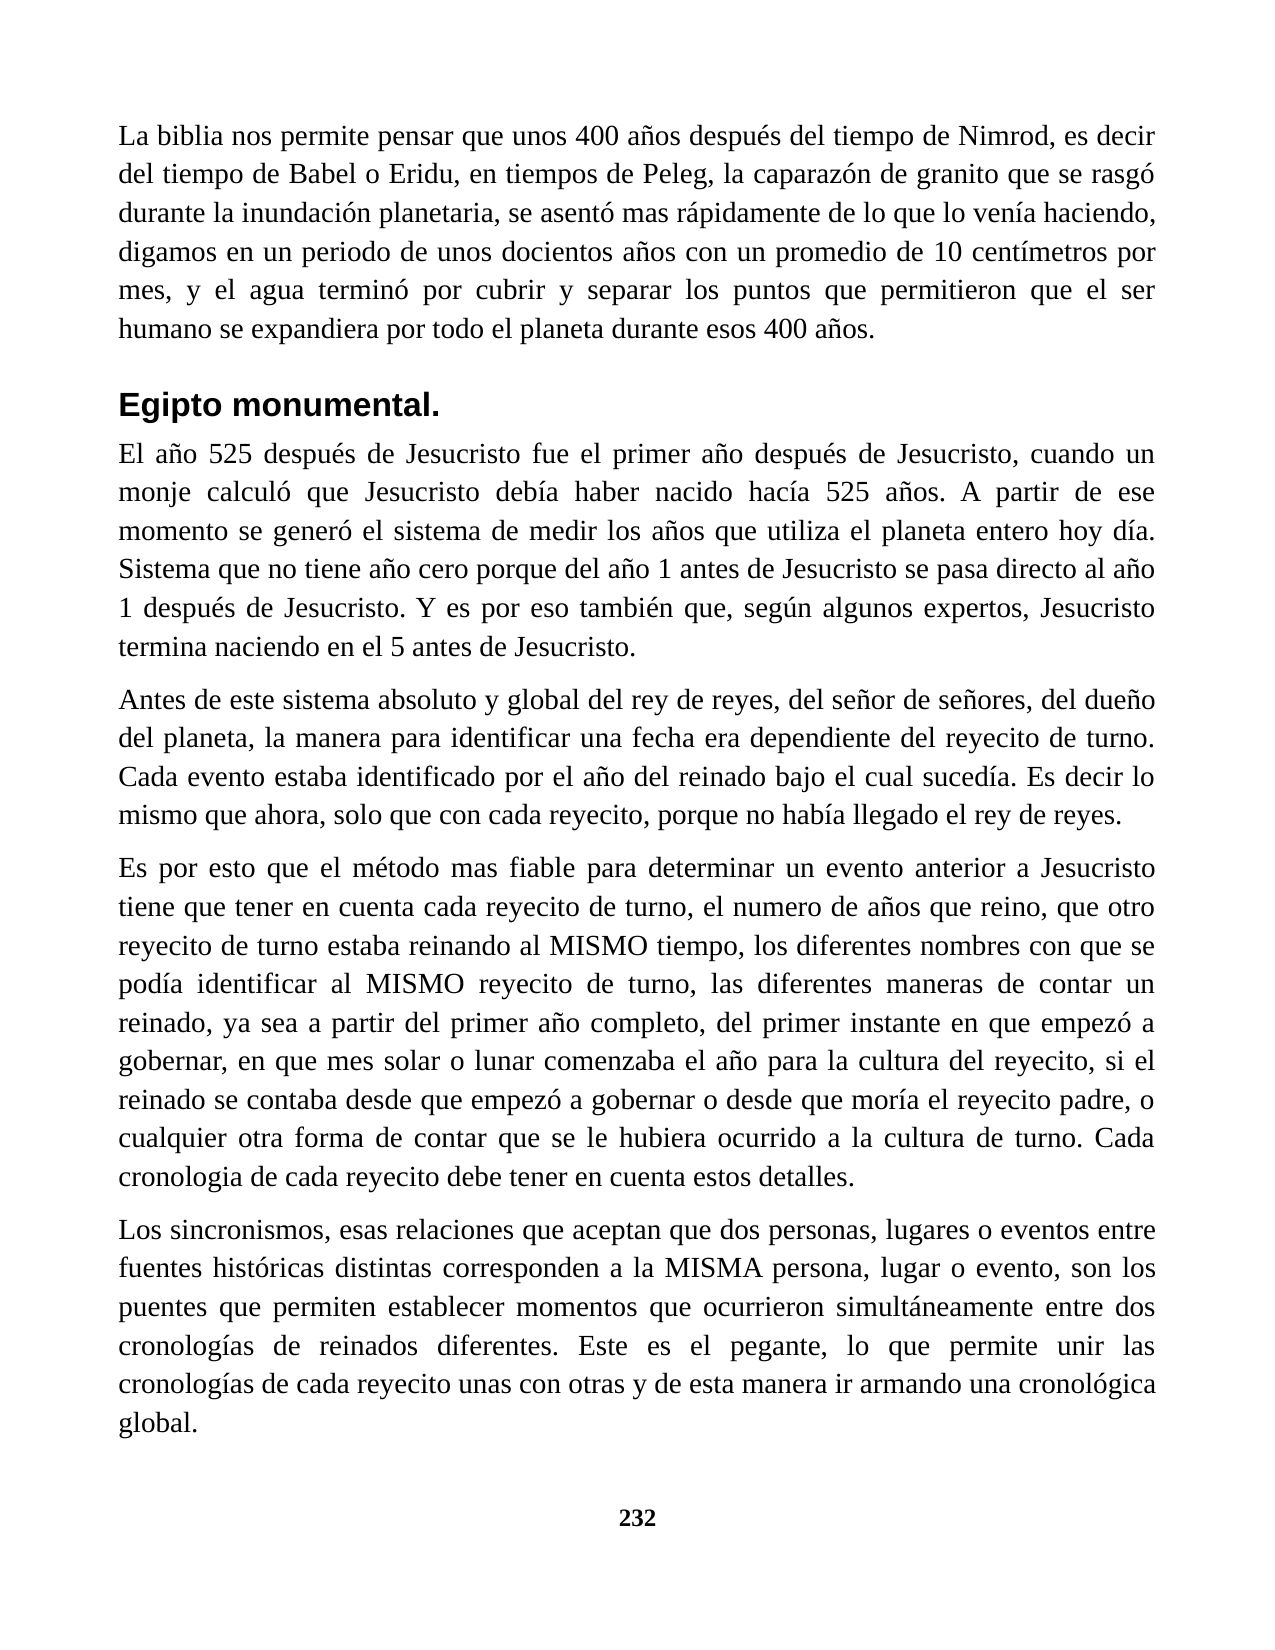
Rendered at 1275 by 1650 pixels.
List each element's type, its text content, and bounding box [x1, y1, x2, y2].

text Es por esto que el método mas fiable para determinar un evento anterior a Jesucristo tiene que tener en cuenta cada reyecito de turno, el numero de años que reino, que otro reyecito de turno estaba reinando al MISMO tiempo, los diferentes nombres con que se podía identificar al MISMO reyecito de turno, las diferentes maneras de contar un reinado, ya sea a partir del primer año completo, del primer instante en que empezó a gobernar, en que mes solar o lunar comenzaba el año para la cultura del reyecito, si el reinado se contaba desde que empezó a gobernar o desde que moría el reyecito padre, o cualquier otra forma de contar que se le hubiera ocurrido a la cultura de turno. Cada cronologia de cada reyecito debe tener en cuenta estos detalles. [118, 851, 1157, 1192]
text El año 525 después de Jesucristo fue el primer año después de Jesucristo, cuando un monje calculó que Jesucristo debía haber nacido hacía 525 años. A partir de ese momento se generó el sistema de medir los años que utiliza el planeta entero hoy día. Sistema que no tiene año cero porque del año 1 antes de Jesucristo se pasa directo al año 1 después de Jesucristo. Y es por eso también que, según algunos expertos, Jesucristo termina naciendo en el 5 antes de Jesucristo. [118, 436, 1157, 662]
subtitle Egipto monumental. [118, 385, 1157, 423]
text La biblia nos permite pensar que unos 400 años después del tiempo de Nimrod, es decir del tiempo de Babel o Eridu, en tiempos de Peleg, la caparazón de granito que se rasgó durante la inundación planetaria, se asentó mas rápidamente de lo que lo venía haciendo, digamos en un periodo de unos docientos años con un promedio de 10 centímetros por mes, y el agua terminó por cubrir y separar los puntos que permitieron que el ser humano se expandiera por todo el planeta durante esos 400 años. [118, 118, 1157, 344]
text Los sincronismos, esas relaciones que aceptan que dos personas, lugares o eventos entre fuentes históricas distintas corresponden a la MISMA persona, lugar o evento, son los puentes que permiten establecer momentos que ocurrieron simultáneamente entre dos cronologías de reinados diferentes. Este es el pegante, lo que permite unir las cronologías de cada reyecito unas con otras y de esta manera ir armando una cronológica global. [118, 1212, 1157, 1438]
text Antes de este sistema absoluto y global del rey de reyes, del señor de señores, del dueño del planeta, la manera para identificar una fecha era dependiente del reyecito de turno. Cada evento estaba identificado por el año del reinado bajo el cual sucedía. Es decir lo mismo que ahora, solo que con cada reyecito, porque no había llegado el rey de reyes. [118, 682, 1157, 831]
